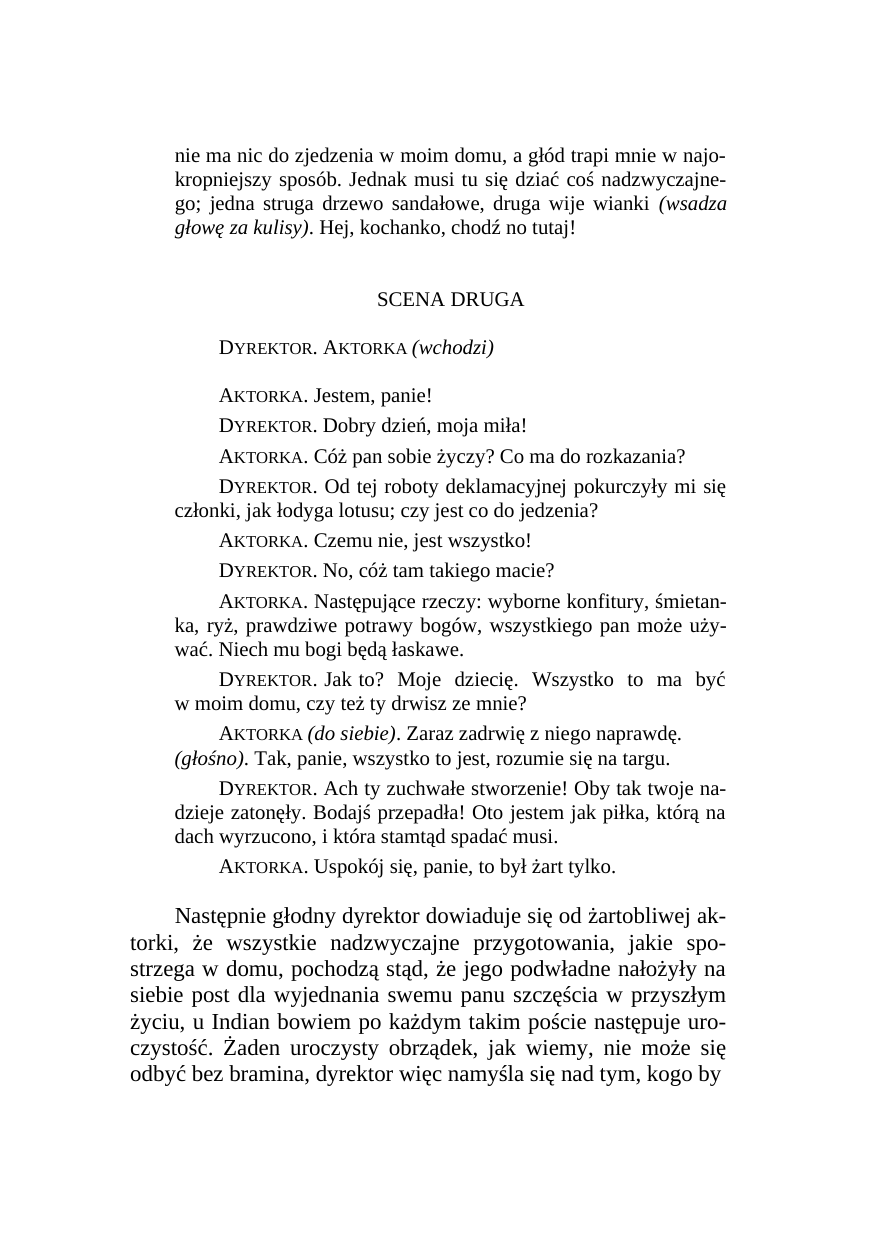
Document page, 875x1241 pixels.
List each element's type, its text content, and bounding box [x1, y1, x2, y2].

text AKTORKA (do siebie). Zaraz zadrwię z niego naprawdę. [218, 721, 762, 745]
text AKTORKA. Jestem, panie! DYREKTOR. Dobry dzień, moja miła! [218, 383, 529, 437]
text DYREKTOR. Ach ty zuchwałe stworzenie! Oby tak twoje na- dzieje zatonęły. Bodajś przepadła! Oto jestem jak piłka, którą na dach wyrzucono, i która stamtąd spadać musi. [174, 776, 727, 848]
text Następnie głodny dyrektor dowiaduje się od żartobliwej ak- torki, że wszystkie nadzwyczajne przygotowania, jakie spo- strzega w domu, pochodzą stąd, że jego podwładne nałożyły na siebie post dla wyjednania swemu panu szczęścia w przyszłym życiu, u Indian bowiem po każdym takim poście następuje uro- czystość. Żaden uroczysty obrządek, jak wiemy, nie może się odbyć bez bramina, dyrektor więc namyśla się nad tym, kogo by [130, 902, 727, 1087]
text SCENA DRUGA DYREKTOR. AKTORKA (wchodzi) [219, 287, 526, 359]
text nie ma nic do zjedzenia w moim domu, a głód trapi mnie w najo- kropniejszy sposób. Jednak musi tu się dziać coś nadzwyczajne- go; jedna struga drzewo sandałowe, druga wije wianki (wsadza głowę za kulisy). Hej, kochanko, chodź no tutaj! [174, 142, 727, 239]
text AKTORKA. Czemu nie, jest wszystko! DYREKTOR. No, cóż tam takiego macie? [218, 528, 596, 582]
text AKTORKA. Uspokój się, panie, to był żart tylko. [219, 854, 762, 878]
text DYREKTOR. Jak to? Moje dziecię. Wszystko to ma być w moim domu, czy też ty drwisz ze mnie? [174, 667, 726, 715]
text AKTORKA. Następujące rzeczy: wyborne konfitury, śmietan- ka, ryż, prawdziwe potrawy bogów, wszystkiego pan może uży- wać. Niech mu bogi będą łaskawe. [174, 588, 727, 661]
text (głośno). Tak, panie, wszystko to jest, rozumie się na targu. [174, 745, 762, 769]
text AKTORKA. Cóż pan sobie życzy? Co ma do rozkazania? [218, 443, 762, 468]
text DYREKTOR. Od tej roboty deklamacyjnej pokurczyły mi się członki, jak łodyga lotusu; czy jest co do jedzenia? [174, 473, 726, 522]
